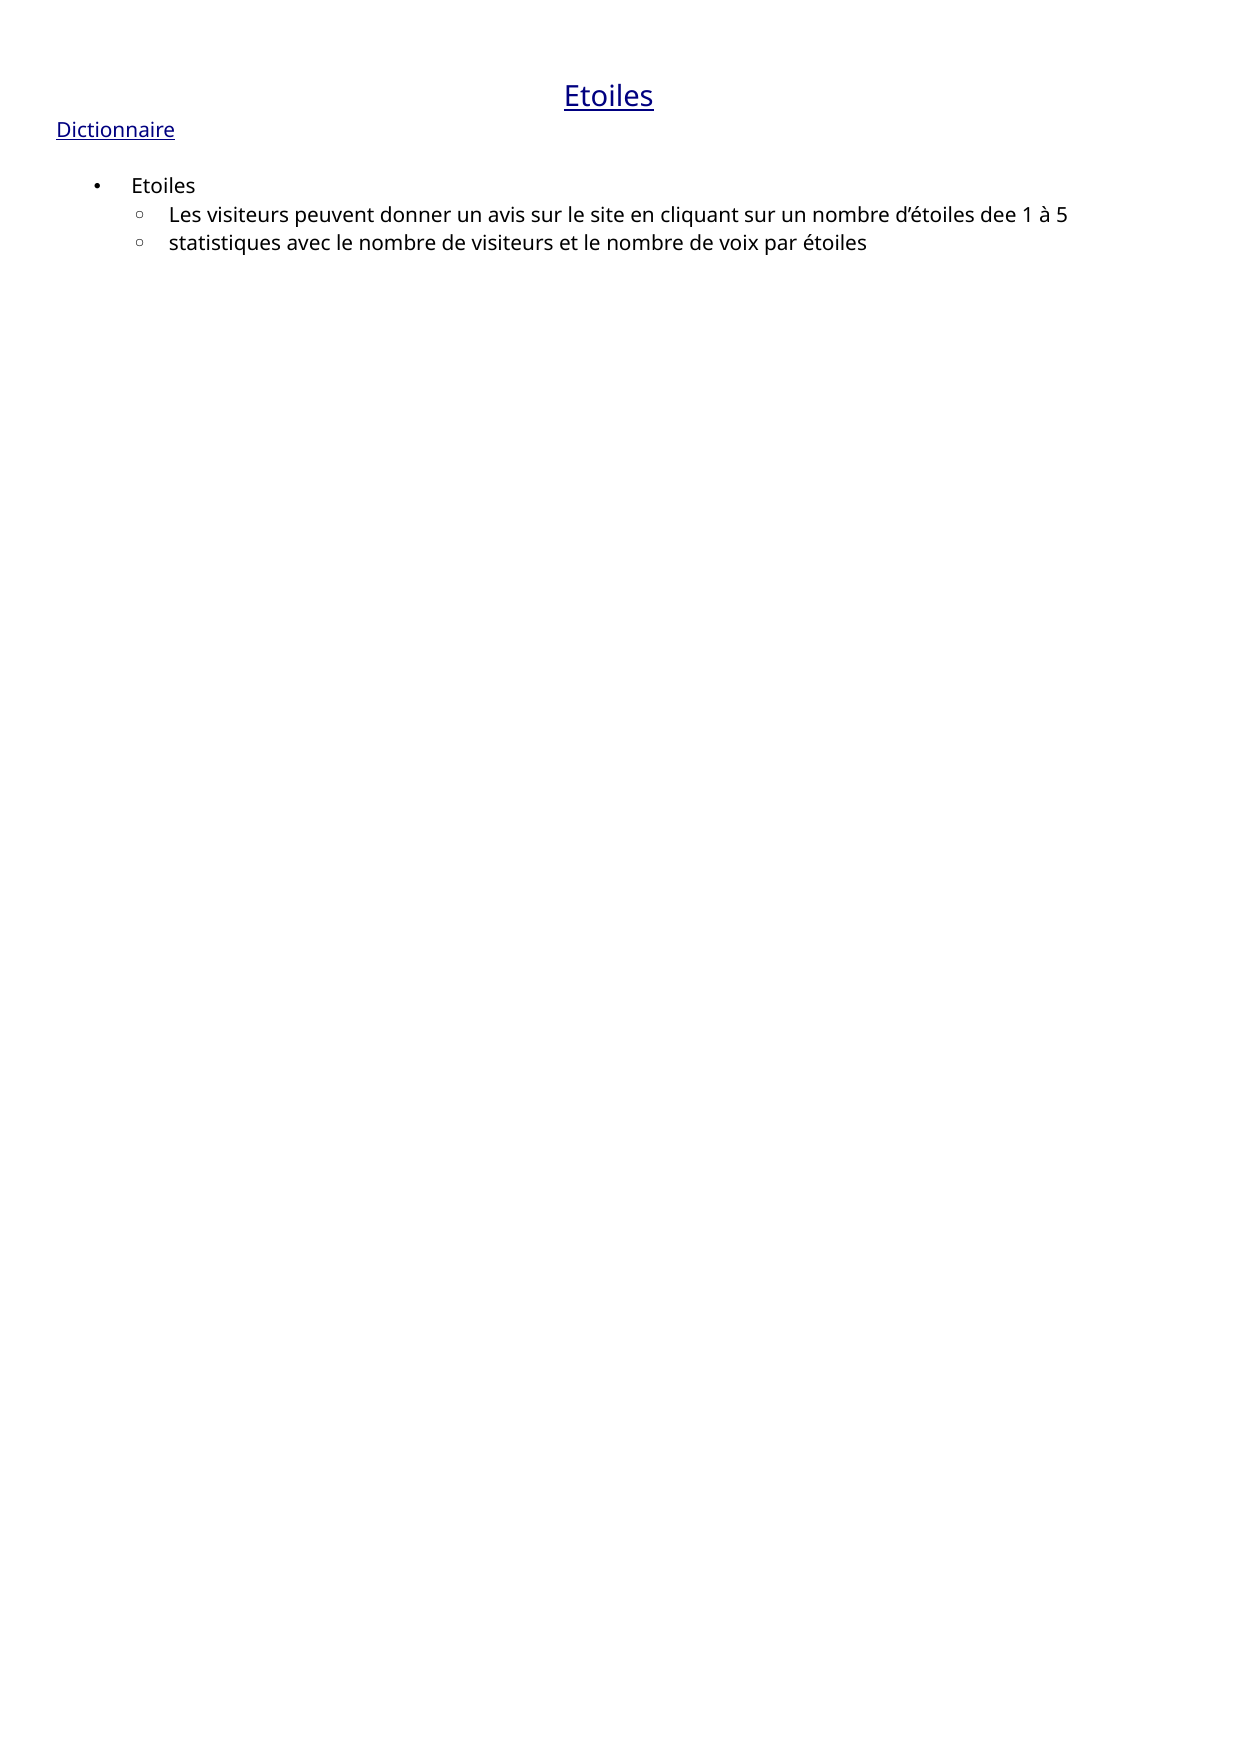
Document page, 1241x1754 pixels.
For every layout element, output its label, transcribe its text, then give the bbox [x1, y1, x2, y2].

list statistiques avec le nombre de visiteurs et le nombre de voix par étoiles [131, 228, 1161, 257]
list Les visiteurs peuvent donner un avis sur le site en cliquant sur un nombre d’étoiles dee 1 à 5 [131, 200, 1161, 228]
text Etoiles [56, 75, 1161, 115]
list Etoiles [94, 172, 1161, 200]
text Dictionnaire [56, 115, 1161, 143]
